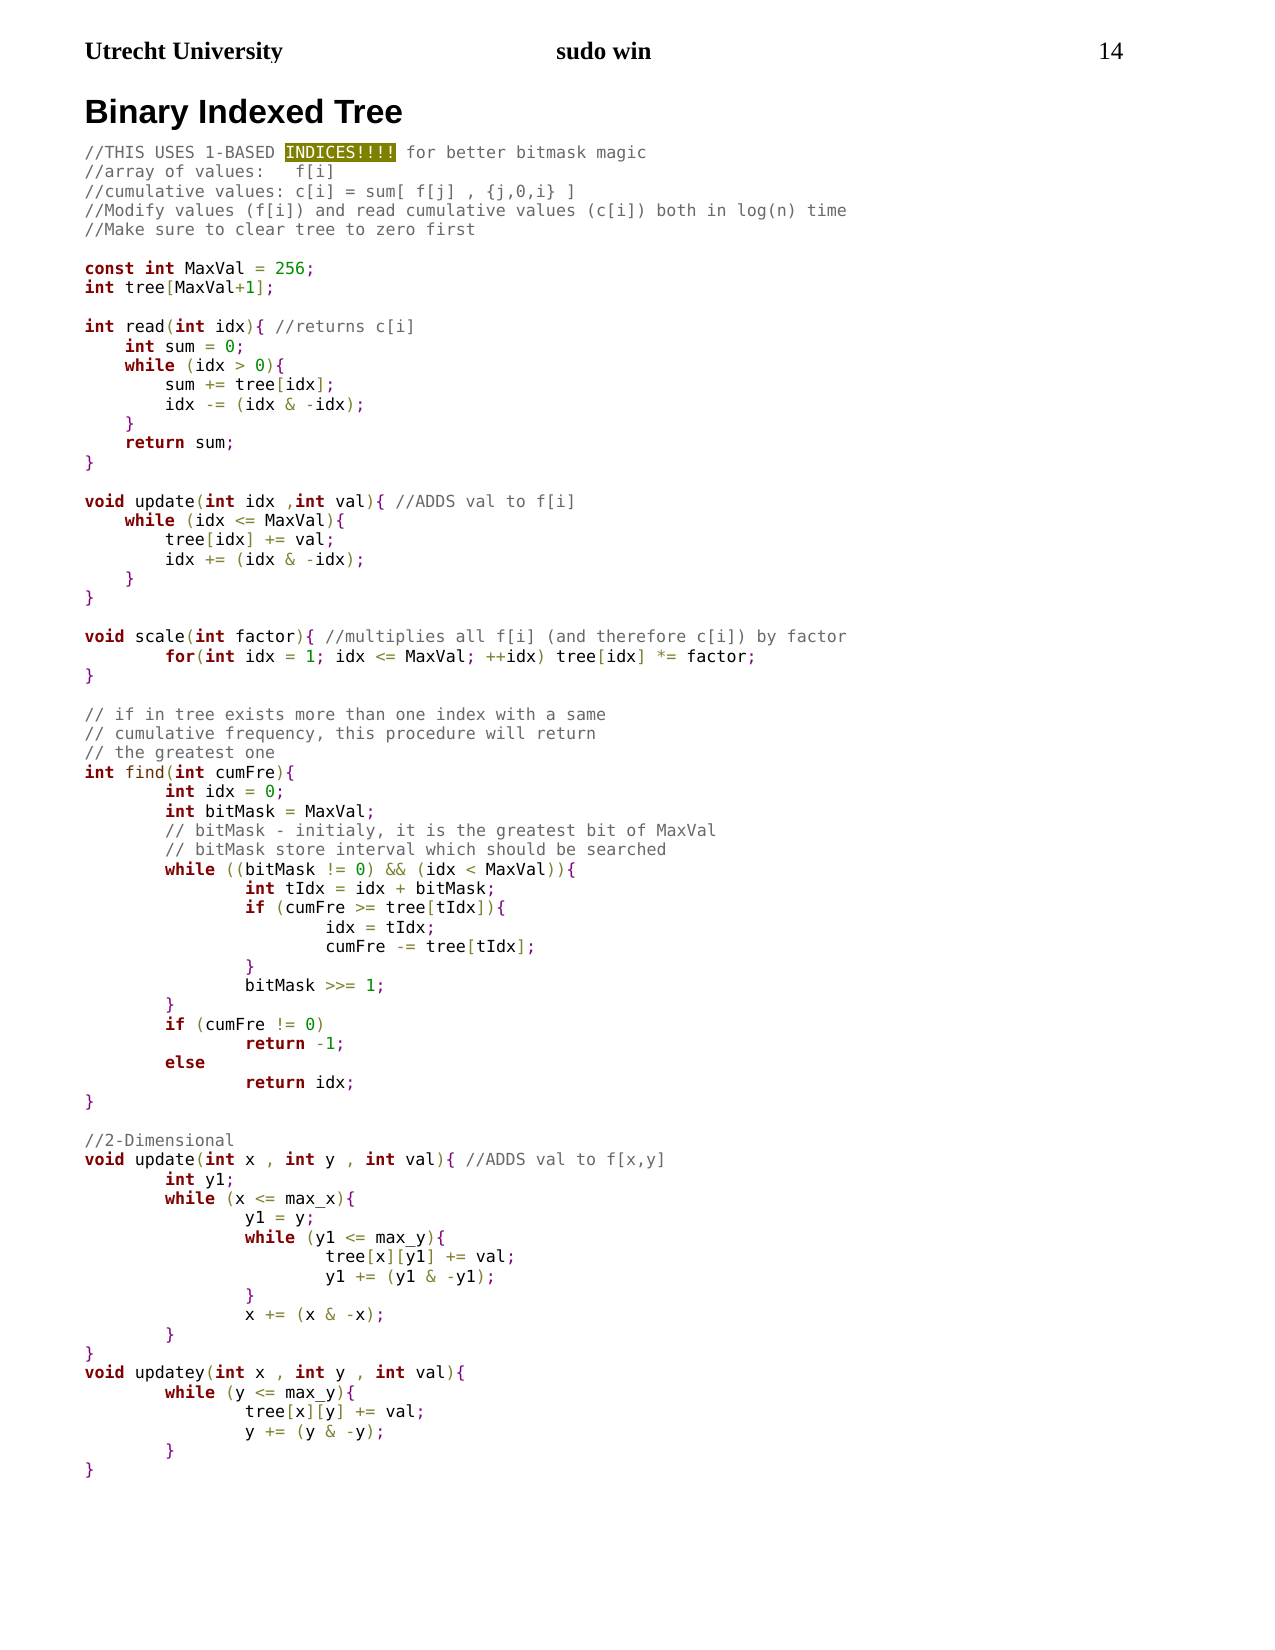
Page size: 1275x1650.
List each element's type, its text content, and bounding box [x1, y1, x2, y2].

text int y1; [84, 1170, 1206, 1189]
text //Modify values (f[i]) and read cumulative values (c[i]) both in log(n) time [84, 201, 1206, 220]
text int read(int idx){ //returns c[i] [84, 317, 1206, 337]
text return idx; [84, 1073, 1206, 1092]
text // bitMask store interval which should be searched [84, 840, 1206, 860]
text tree[x][y1] += val; [84, 1247, 1206, 1267]
text y1 = y; [84, 1208, 1206, 1228]
text } [84, 453, 1206, 472]
text } [84, 666, 1206, 685]
text } [84, 1286, 1206, 1305]
text void update(int x , int y , int val){ //ADDS val to f[x,y] [84, 1150, 1206, 1170]
text void update(int idx ,int val){ //ADDS val to f[i] [84, 492, 1206, 511]
text cumFre -= tree[tIdx]; [84, 937, 1206, 957]
text idx += (idx & -idx); [84, 550, 1206, 569]
text // the greatest one [84, 743, 1206, 763]
text int tIdx = idx + bitMask; [84, 879, 1206, 898]
text while (y1 <= max_y){ [84, 1228, 1206, 1247]
text } [84, 588, 1206, 608]
text } [84, 414, 1206, 433]
text //cumulative values: c[i] = sum[ f[j] , {j,0,i} ] [84, 182, 1206, 201]
text } [84, 995, 1206, 1015]
text const int MaxVal = 256; [84, 259, 1206, 278]
subtitle Binary Indexed Tree [84, 92, 1206, 131]
text y1 += (y1 & -y1); [84, 1267, 1206, 1286]
text } [84, 1325, 1206, 1344]
text while (x <= max_x){ [84, 1189, 1206, 1208]
text } [84, 1092, 1206, 1112]
text int idx = 0; [84, 782, 1206, 802]
text // bitMask - initialy, it is the greatest bit of MaxVal [84, 821, 1206, 840]
text //2-Dimensional [84, 1131, 1206, 1150]
text sum += tree[idx]; [84, 375, 1206, 395]
text else [84, 1053, 1206, 1073]
text void scale(int factor){ //multiplies all f[i] (and therefore c[i]) by factor [84, 627, 1206, 647]
text tree[idx] += val; [84, 530, 1206, 550]
text return -1; [84, 1034, 1206, 1053]
text if (cumFre != 0) [84, 1015, 1206, 1034]
text x += (x & -x); [84, 1305, 1206, 1325]
text int sum = 0; [84, 337, 1206, 356]
text idx -= (idx & -idx); [84, 395, 1206, 414]
text } [84, 1344, 1206, 1363]
text while (idx <= MaxVal){ [84, 511, 1206, 530]
text bitMask >>= 1; [84, 976, 1206, 995]
text //THIS USES 1-BASED INDICES!!!! for better bitmask magic [84, 143, 1206, 162]
text int find(int cumFre){ [84, 763, 1206, 782]
text //array of values: f[i] [84, 162, 1206, 182]
text } [84, 957, 1206, 976]
text } [84, 1460, 1206, 1480]
text while ((bitMask != 0) && (idx < MaxVal)){ [84, 860, 1206, 879]
text while (y <= max_y){ [84, 1383, 1206, 1402]
text tree[x][y] += val; [84, 1402, 1206, 1422]
text // cumulative frequency, this procedure will return [84, 724, 1206, 743]
text } [84, 1441, 1206, 1460]
text y += (y & -y); [84, 1422, 1206, 1441]
text for(int idx = 1; idx <= MaxVal; ++idx) tree[idx] *= factor; [84, 647, 1206, 666]
text while (idx > 0){ [84, 356, 1206, 375]
text void updatey(int x , int y , int val){ [84, 1363, 1206, 1383]
text //Make sure to clear tree to zero first [84, 220, 1206, 240]
text return sum; [84, 433, 1206, 453]
text if (cumFre >= tree[tIdx]){ [84, 898, 1206, 918]
text // if in tree exists more than one index with a same [84, 705, 1206, 724]
text int tree[MaxVal+1]; [84, 278, 1206, 298]
text int bitMask = MaxVal; [84, 802, 1206, 821]
text } [84, 569, 1206, 588]
text idx = tIdx; [84, 918, 1206, 937]
